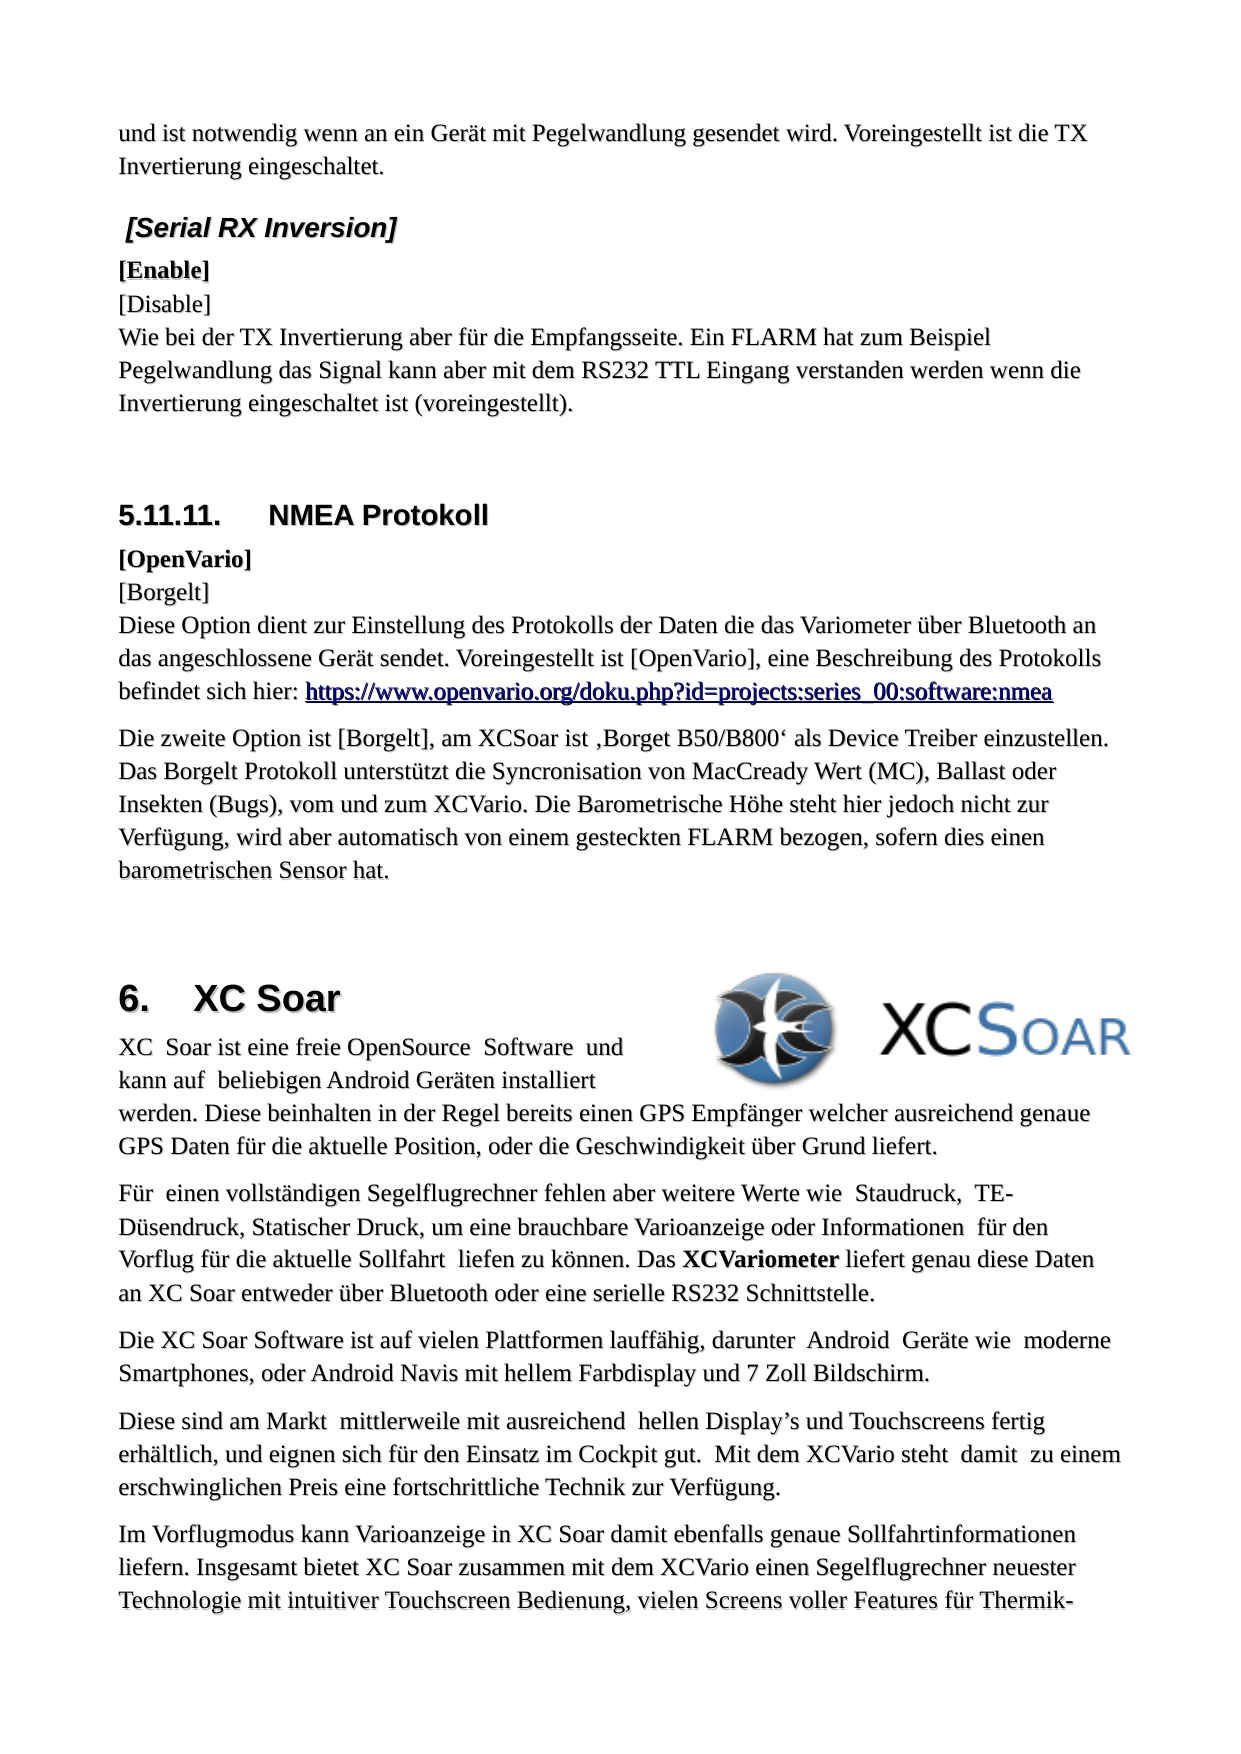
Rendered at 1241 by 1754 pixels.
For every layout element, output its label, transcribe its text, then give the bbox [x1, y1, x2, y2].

text [OpenVario] [118, 544, 1122, 572]
text Im Vorflugmodus kann Varioanzeige in XC Soar damit ebenfalls genaue Sollfahrtinformationen liefern. Insgesamt bietet XC Soar zusammen mit dem XCVario einen Segelflugrechner neuester Technologie mit intuitiver Touchscreen Bedienung, vielen Screens voller Features für Thermik- [118, 1519, 1122, 1614]
subtitle XC Soar [118, 976, 712, 1019]
text und ist notwendig wenn an ein Gerät mit Pegelwandlung gesendet wird. Voreingestellt ist die TX Invertierung eingeschaltet. [118, 118, 1122, 180]
text [Enable] [118, 256, 1122, 284]
text [Disable] [118, 289, 1122, 317]
text Diese Option dient zur Einstellung des Protokolls der Daten die das Variometer über Bluetooth an das angeschlossene Gerät sendet. Voreingestellt ist [OpenVario], eine Beschreibung des Protokolls befindet sich hier: https://www.openvario.org/doku.php?id=projects:series_00:software:nmea [118, 610, 1122, 704]
subtitle NMEA Protokoll [118, 497, 1122, 531]
text [Borgelt] [118, 577, 1122, 606]
picture [712, 971, 1137, 1091]
text XC Soar ist eine freie OpenSource Software und kann auf beliebigen Android Geräten installiert werden. Diese beinhalten in der Regel bereits einen GPS Empfänger welcher ausreichend genaue GPS Daten für die aktuelle Position, oder die Geschwindigkeit über Grund liefert. [118, 1032, 1122, 1160]
subtitle [Serial RX Inversion] [118, 211, 1122, 243]
text Die XC Soar Software ist auf vielen Plattformen lauffähig, darunter Android Geräte wie moderne Smartphones, oder Android Navis mit hellem Farbdisplay und 7 Zoll Bildschirm. [118, 1325, 1122, 1387]
text Diese sind am Markt mittlerweile mit ausreichend hellen Display’s und Touchscreens fertig erhältlich, und eignen sich für den Einsatz im Cockpit gut. Mit dem XCVario steht damit zu einem erschwinglichen Preis eine fortschrittliche Technik zur Verfügung. [118, 1406, 1122, 1501]
text Wie bei der TX Invertierung aber für die Empfangsseite. Ein FLARM hat zum Beispiel Pegelwandlung das Signal kann aber mit dem RS232 TTL Eingang verstanden werden wenn die Invertierung eingeschaltet ist (voreingestellt). [118, 322, 1122, 416]
text Die zweite Option ist [Borgelt], am XCSoar ist ‚Borget B50/B800‘ als Device Treiber einzustellen. Das Borgelt Protokoll unterstützt die Syncronisation von MacCready Wert (MC), Ballast oder Insekten (Bugs), vom und zum XCVario. Die Barometrische Höhe steht hier jedoch nicht zur Verfügung, wird aber automatisch von einem gesteckten FLARM bezogen, sofern dies einen barometrischen Sensor hat. [118, 723, 1122, 884]
text Für einen vollständigen Segelflugrechner fehlen aber weitere Werte wie Staudruck, TE-Düsendruck, Statischer Druck, um eine brauchbare Varioanzeige oder Informationen für den Vorflug für die aktuelle Sollfahrt liefen zu können. Das XCVariometer liefert genau diese Daten an XC Soar entweder über Bluetooth oder eine serielle RS232 Schnittstelle. [118, 1178, 1122, 1306]
